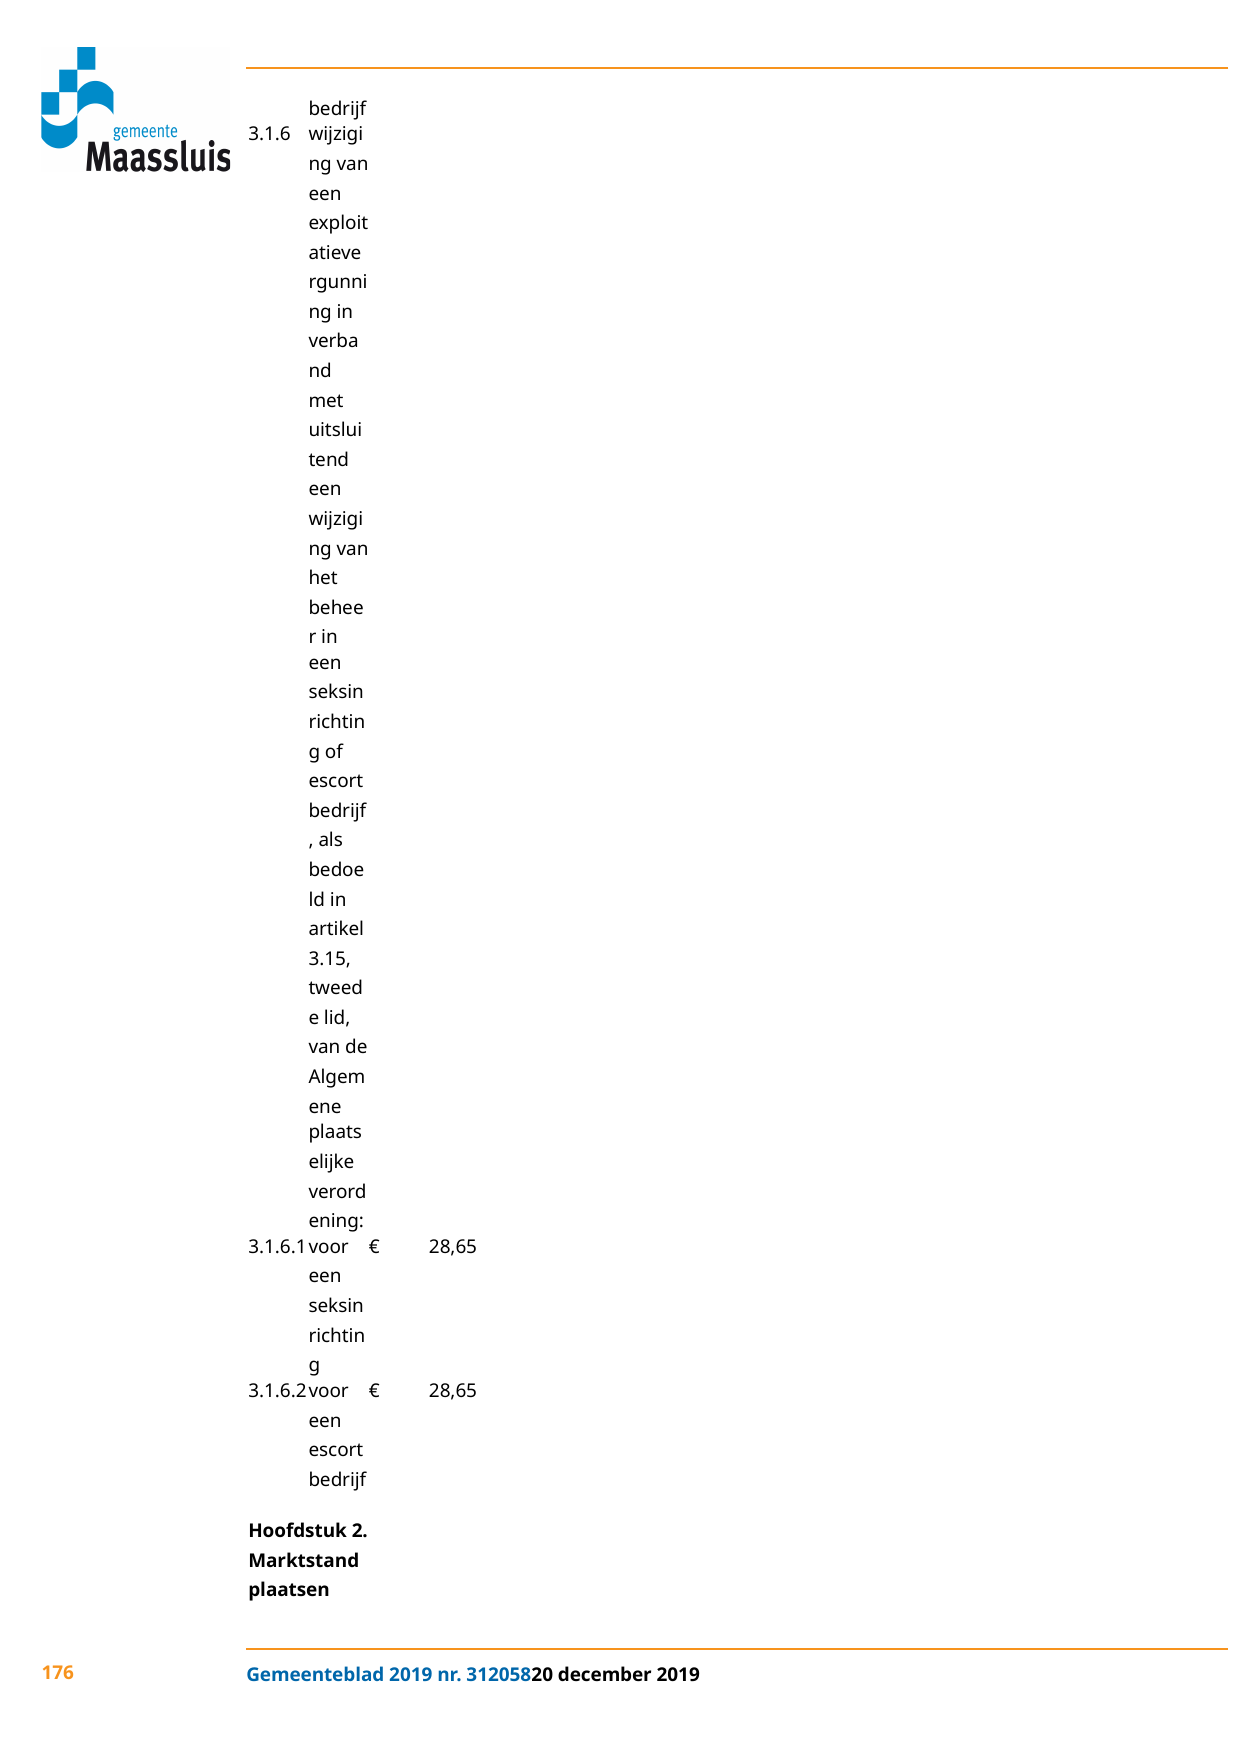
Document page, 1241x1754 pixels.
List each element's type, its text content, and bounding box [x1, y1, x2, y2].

table_cell [369, 1492, 429, 1517]
picture [41, 47, 77, 92]
table_cell [489, 1119, 549, 1233]
table_cell [248, 649, 308, 1119]
table_cell plaatselijke verordening: [308, 1119, 368, 1233]
table_cell [369, 121, 429, 649]
table_cell voor een escortbedrijf [308, 1377, 368, 1492]
table_cell [489, 649, 549, 1119]
table_cell 28,65 [429, 1377, 489, 1492]
table_cell € [369, 1233, 429, 1377]
table_cell [429, 1492, 489, 1517]
table_cell [489, 1233, 549, 1377]
table_cell [248, 1119, 308, 1233]
table_cell [429, 95, 489, 121]
picture [41, 47, 231, 172]
table_cell Hoofdstuk 2. Marktstandplaatsen [248, 1518, 368, 1602]
table_cell [369, 649, 429, 1119]
table_cell 3.1.6.1 [248, 1233, 308, 1377]
table_cell [489, 1492, 549, 1517]
table_cell [429, 649, 489, 1119]
table_cell [369, 1518, 429, 1602]
table_cell [489, 95, 549, 121]
table_cell [248, 1492, 308, 1517]
table_cell bedrijf [308, 95, 368, 121]
table_cell [429, 1119, 489, 1233]
table_cell [369, 1119, 429, 1233]
table_cell [308, 1492, 368, 1517]
table_cell [489, 1377, 549, 1492]
table_cell € [369, 1377, 429, 1492]
table_cell 3.1.6.2 [248, 1377, 308, 1492]
table_cell voor een seksinrichting [308, 1233, 368, 1377]
table_cell [489, 121, 549, 649]
table_cell een seksinrichting of escortbedrijf, als bedoeld in artikel 3.15, tweede lid, van de Algemene [308, 649, 368, 1119]
table_cell [369, 95, 429, 121]
table_cell [248, 95, 308, 121]
table_cell 3.1.6 [248, 121, 308, 649]
table_cell [429, 1518, 489, 1602]
table_cell 28,65 [429, 1233, 489, 1377]
table_cell wijziging van een exploitatievergunning in verband met uitsluitend een wijziging van het beheer in [308, 121, 368, 649]
table_cell [429, 121, 489, 649]
